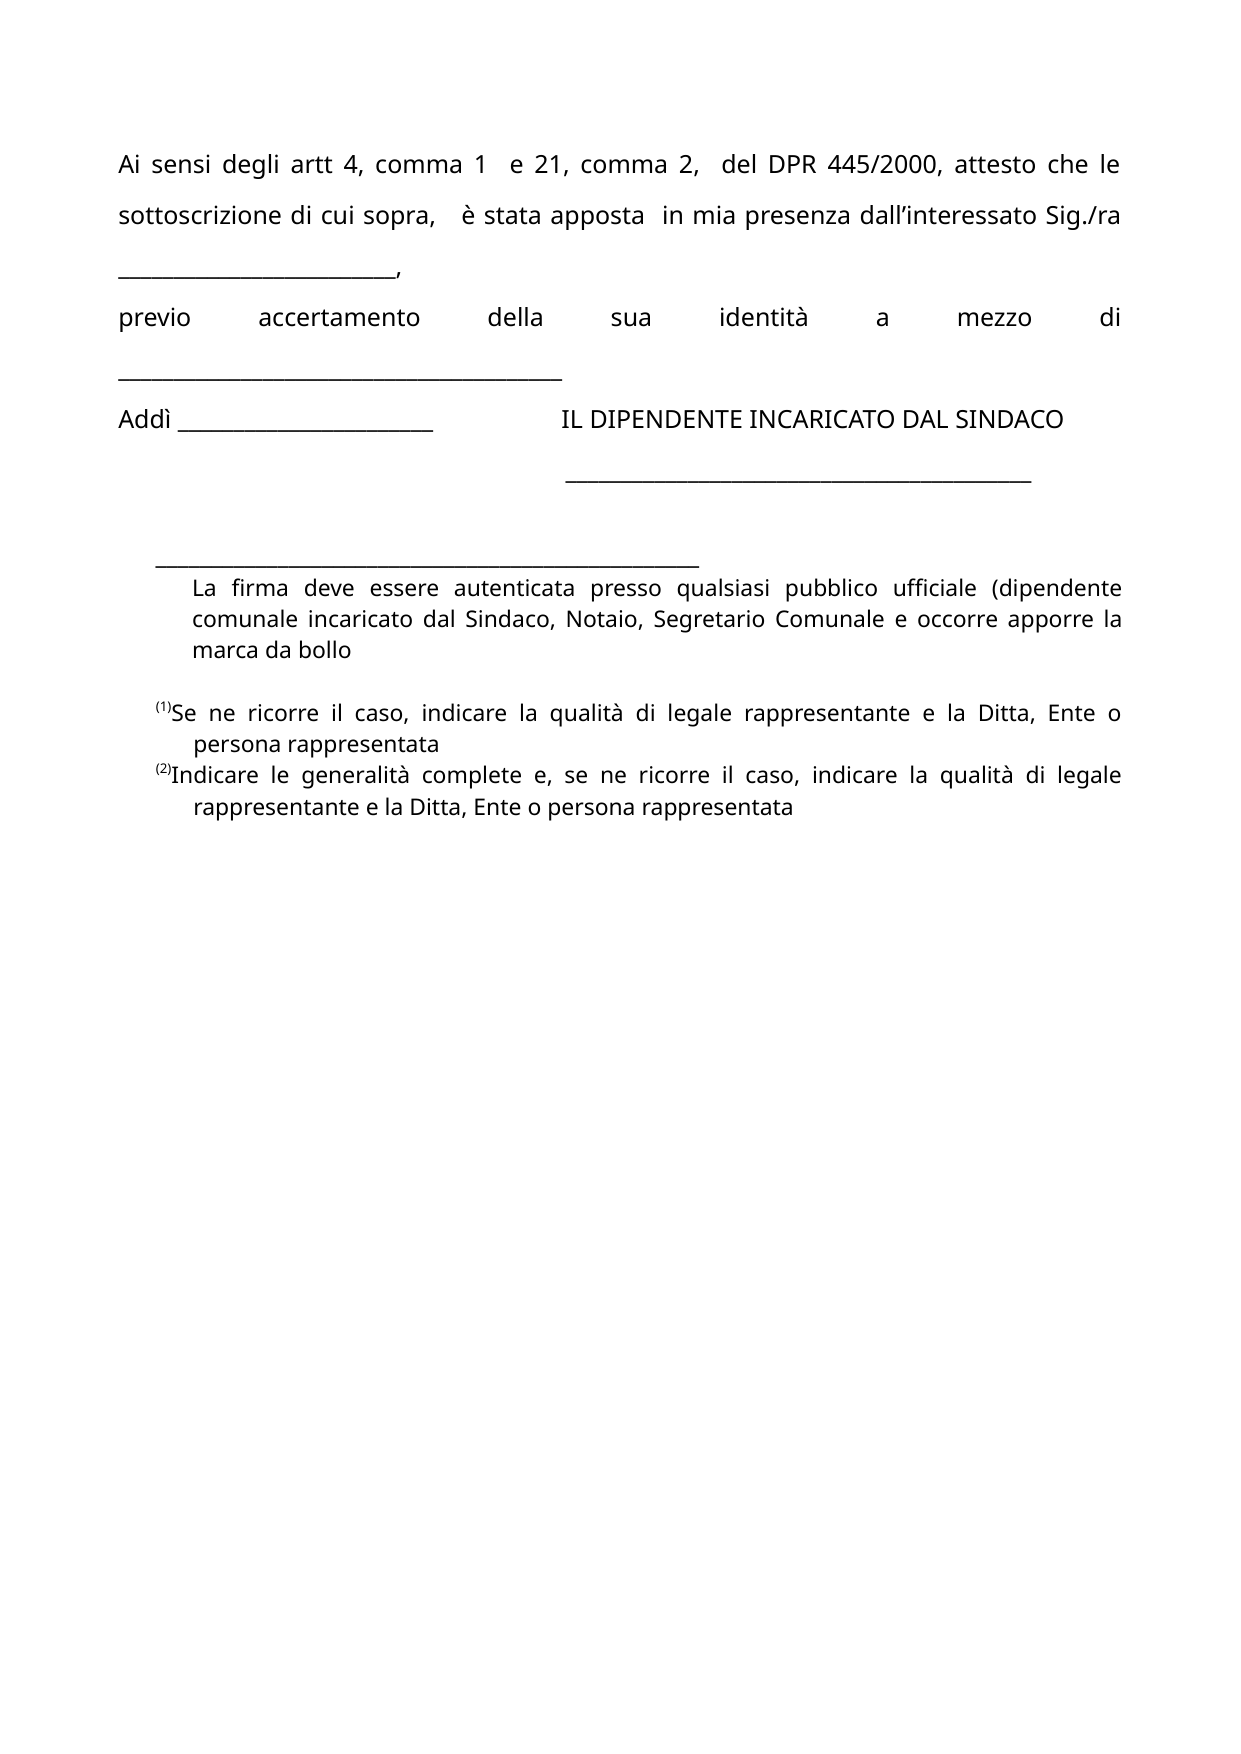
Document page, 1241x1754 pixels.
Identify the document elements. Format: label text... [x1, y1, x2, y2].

text __________________________________________ [118, 453, 1122, 487]
text Ai sensi degli artt 4, comma 1 e 21, comma 2, del DPR 445/2000, attesto che le sottoscrizione di cui sopra, è stata apposta in mia presenza dall’interessato Sig./ra _________________________, [118, 146, 1122, 283]
text (2)Indicare le generalità complete e, se ne ricorre il caso, indicare la qualità di legale rappresentante e la Ditta, Ente o persona rappresentata [156, 759, 1123, 822]
text (1)Se ne ricorre il caso, indicare la qualità di legale rappresentante e la Ditta, Ente o persona rappresentata [156, 697, 1123, 759]
text Addì _______________________ IL DIPENDENTE INCARICATO DAL SINDACO [118, 402, 1122, 436]
text _________________________________________________ [155, 538, 1123, 572]
text La firma deve essere autenticata presso qualsiasi pubblico ufficiale (dipendente comunale incaricato dal Sindaco, Notaio, Segretario Comunale e occorre apporre la marca da bollo [192, 572, 1123, 666]
text previo accertamento della sua identità a mezzo di ________________________________________ [118, 299, 1122, 385]
